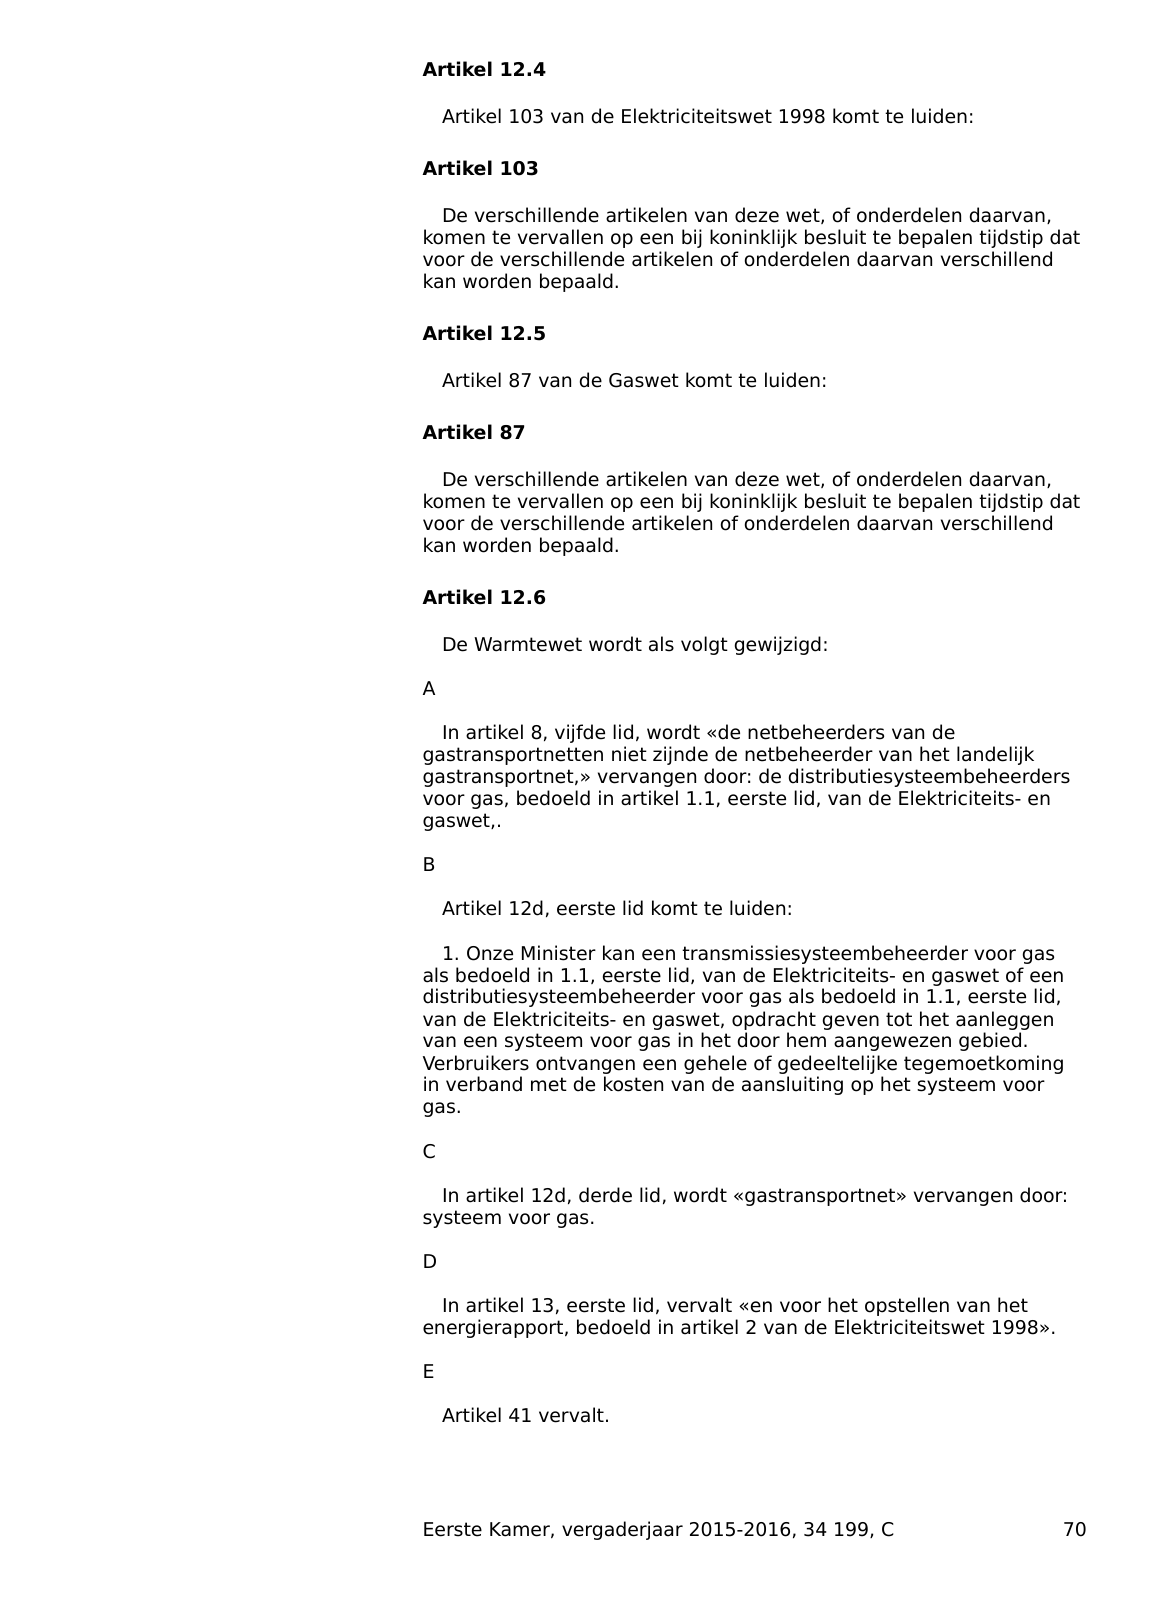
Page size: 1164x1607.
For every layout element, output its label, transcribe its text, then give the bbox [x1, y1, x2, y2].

text Artikel 12d, eerste lid komt te luiden: [422, 898, 1087, 920]
text De verschillende artikelen van deze wet, of onderdelen daarvan, komen te vervallen op een bij koninklijk besluit te bepalen tijdstip dat voor de verschillende artikelen of onderdelen daarvan verschillend kan worden bepaald. [422, 469, 1087, 557]
text Artikel 87 van de Gaswet komt te luiden: [422, 370, 1087, 392]
text De Warmtewet wordt als volgt gewijzigd: [422, 634, 1087, 656]
text A [422, 678, 1087, 700]
text De verschillende artikelen van deze wet, of onderdelen daarvan, komen te vervallen op een bij koninklijk besluit te bepalen tijdstip dat voor de verschillende artikelen of onderdelen daarvan verschillend kan worden bepaald. [422, 205, 1087, 293]
text B [422, 854, 1087, 876]
subtitle Artikel 12.4 [422, 59, 1087, 81]
text In artikel 13, eerste lid, vervalt «en voor het opstellen van het energierapport, bedoeld in artikel 2 van de Elektriciteitswet 1998». [422, 1295, 1087, 1339]
text C [422, 1141, 1087, 1162]
text 1. Onze Minister kan een transmissiesysteembeheerder voor gas als bedoeld in 1.1, eerste lid, van de Elektriciteits- en gaswet of een distributiesysteembeheerder voor gas als bedoeld in 1.1, eerste lid, van de Elektriciteits- en gaswet, opdracht geven tot het aanleggen van een systeem voor gas in het door hem aangewezen gebied. Verbruikers ontvangen een gehele of gedeeltelijke tegemoetkoming in verband met de kosten van de aansluiting op het systeem voor gas. [422, 942, 1087, 1118]
text In artikel 8, vijfde lid, wordt «de netbeheerders van de gastransportnetten niet zijnde de netbeheerder van het landelijk gastransportnet,» vervangen door: de distributiesysteembeheerders voor gas, bedoeld in artikel 1.1, eerste lid, van de Elektriciteits- en gaswet,. [422, 722, 1087, 832]
subtitle Artikel 12.5 [422, 323, 1087, 345]
text Artikel 103 van de Elektriciteitswet 1998 komt te luiden: [422, 106, 1087, 128]
subtitle Artikel 12.6 [422, 587, 1087, 609]
text E [422, 1361, 1087, 1383]
subtitle Artikel 103 [422, 158, 1087, 180]
text In artikel 12d, derde lid, wordt «gastransportnet» vervangen door: systeem voor gas. [422, 1185, 1087, 1229]
subtitle Artikel 87 [422, 422, 1087, 444]
text D [422, 1251, 1087, 1273]
text Artikel 41 vervalt. [422, 1405, 1087, 1427]
